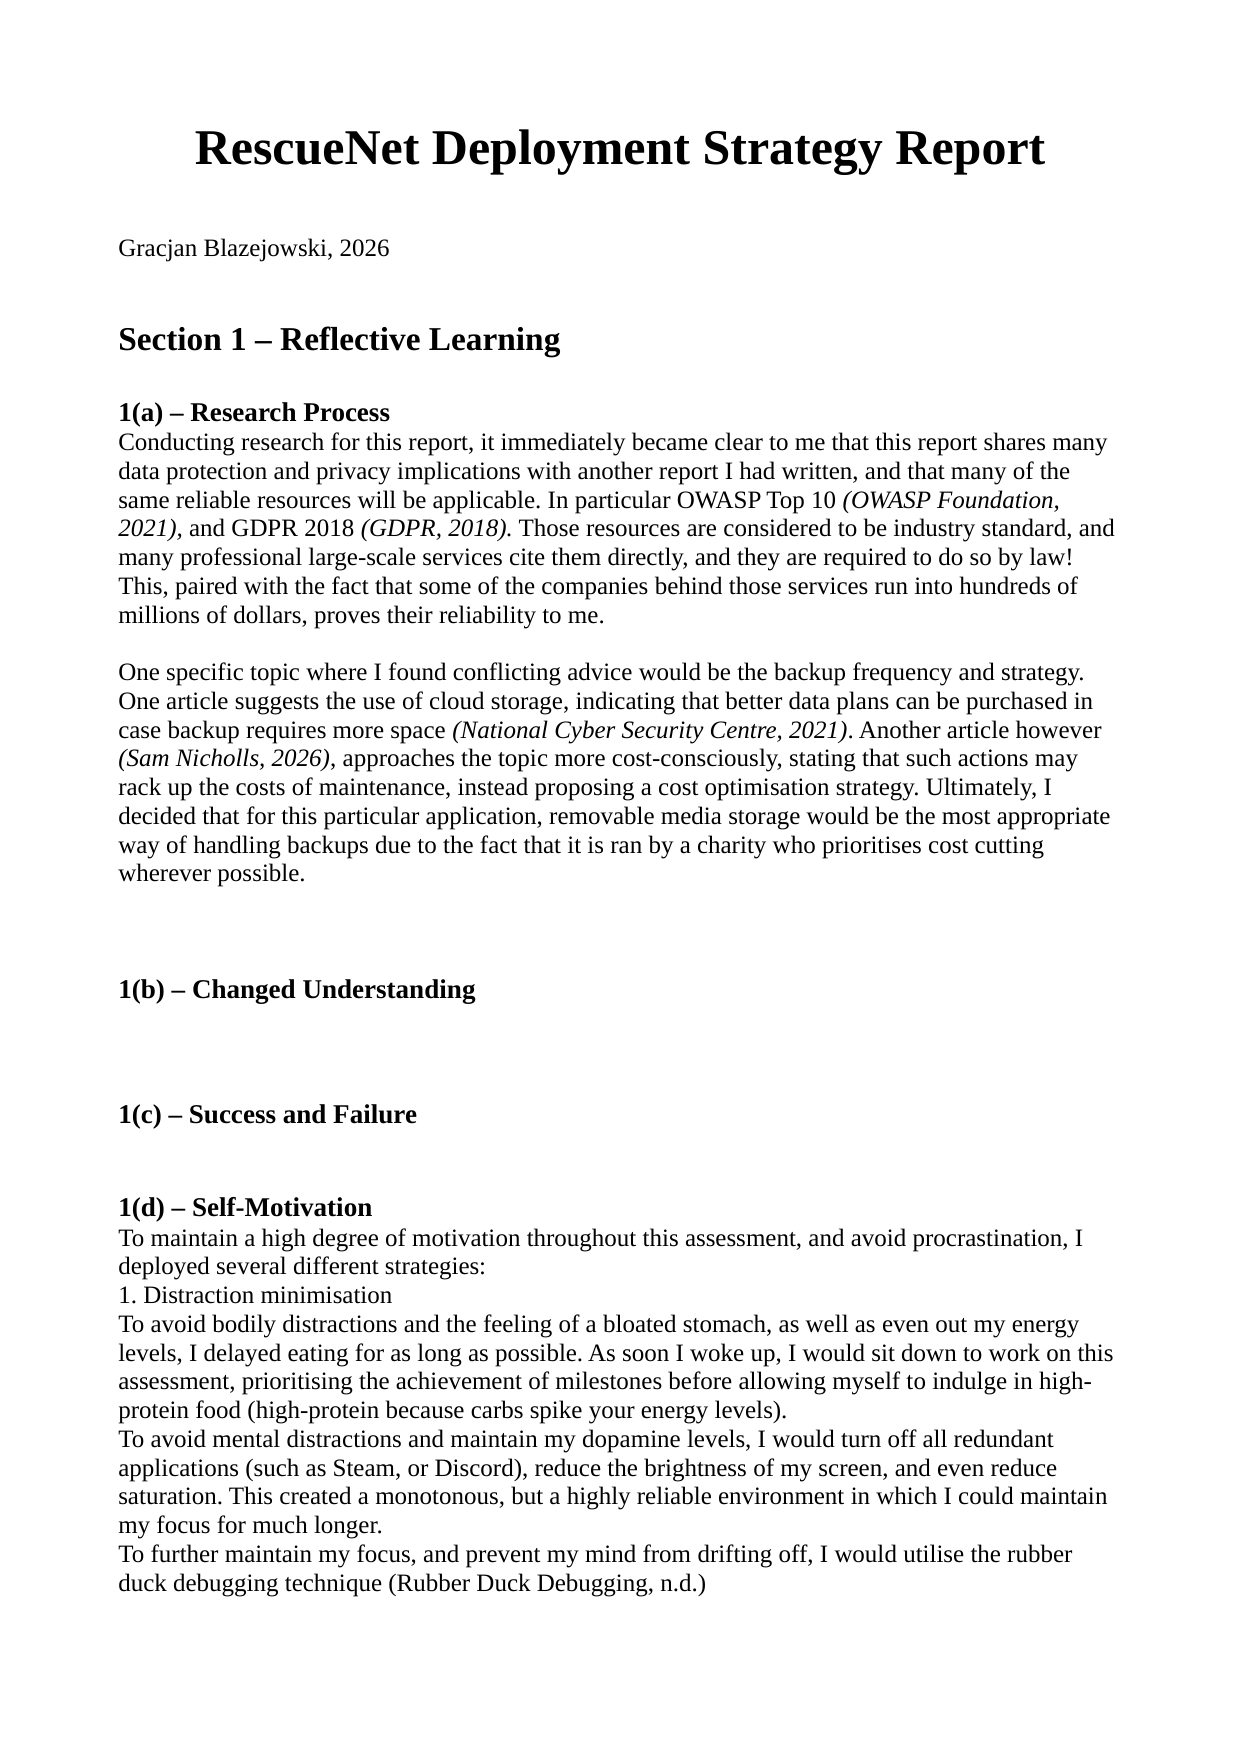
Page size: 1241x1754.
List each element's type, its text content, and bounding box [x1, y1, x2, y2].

text Section 1 – Reflective Learning [118, 319, 1122, 358]
text 1(a) – Research Process [118, 396, 1122, 427]
text To maintain a high degree of motivation throughout this assessment, and avoid procrastination, I deployed several different strategies: [118, 1223, 1122, 1280]
text This, paired with the fact that some of the companies behind those services run into hundreds of millions of dollars, proves their reliability to me. [118, 571, 1122, 628]
text RescueNet Deployment Strategy Report [118, 118, 1122, 176]
text To avoid mental distractions and maintain my dopamine levels, I would turn off all redundant applications (such as Steam, or Discord), reduce the brightness of my screen, and even reduce saturation. This created a monotonous, but a highly reliable environment in which I could maintain my focus for much longer. [118, 1424, 1122, 1539]
text 1(c) – Success and Failure [118, 1098, 1122, 1129]
text 1. Distraction minimisation [118, 1280, 1122, 1309]
text 1(b) – Changed Understanding [118, 973, 1122, 1004]
text Gracjan Blazejowski, 2026 [118, 233, 1122, 262]
text To avoid bodily distractions and the feeling of a bloated stomach, as well as even out my energy levels, I delayed eating for as long as possible. As soon I woke up, I would sit down to work on this assessment, prioritising the achievement of milestones before allowing myself to indulge in high-protein food (high-protein because carbs spike your energy levels). [118, 1309, 1122, 1424]
text Conducting research for this report, it immediately became clear to me that this report shares many data protection and privacy implications with another report I had written, and that many of the same reliable resources will be applicable. In particular OWASP Top 10 (OWASP Foundation, 2021), and GDPR 2018 (GDPR, 2018). Those resources are considered to be industry standard, and many professional large-scale services cite them directly, and they are required to do so by law! [118, 427, 1122, 571]
text To further maintain my focus, and prevent my mind from drifting off, I would utilise the rubber duck debugging technique (Rubber Duck Debugging, n.d.) [118, 1539, 1122, 1596]
text 1(d) – Self-Motivation [118, 1191, 1122, 1223]
text One specific topic where I found conflicting advice would be the backup frequency and strategy. One article suggests the use of cloud storage, indicating that better data plans can be purchased in case backup requires more space (National Cyber Security Centre, 2021). Another article however (Sam Nicholls, 2026), approaches the topic more cost-consciously, stating that such actions may rack up the costs of maintenance, instead proposing a cost optimisation strategy. Ultimately, I decided that for this particular application, removable media storage would be the most appropriate way of handling backups due to the fact that it is ran by a charity who prioritises cost cutting wherever possible. [118, 657, 1122, 887]
